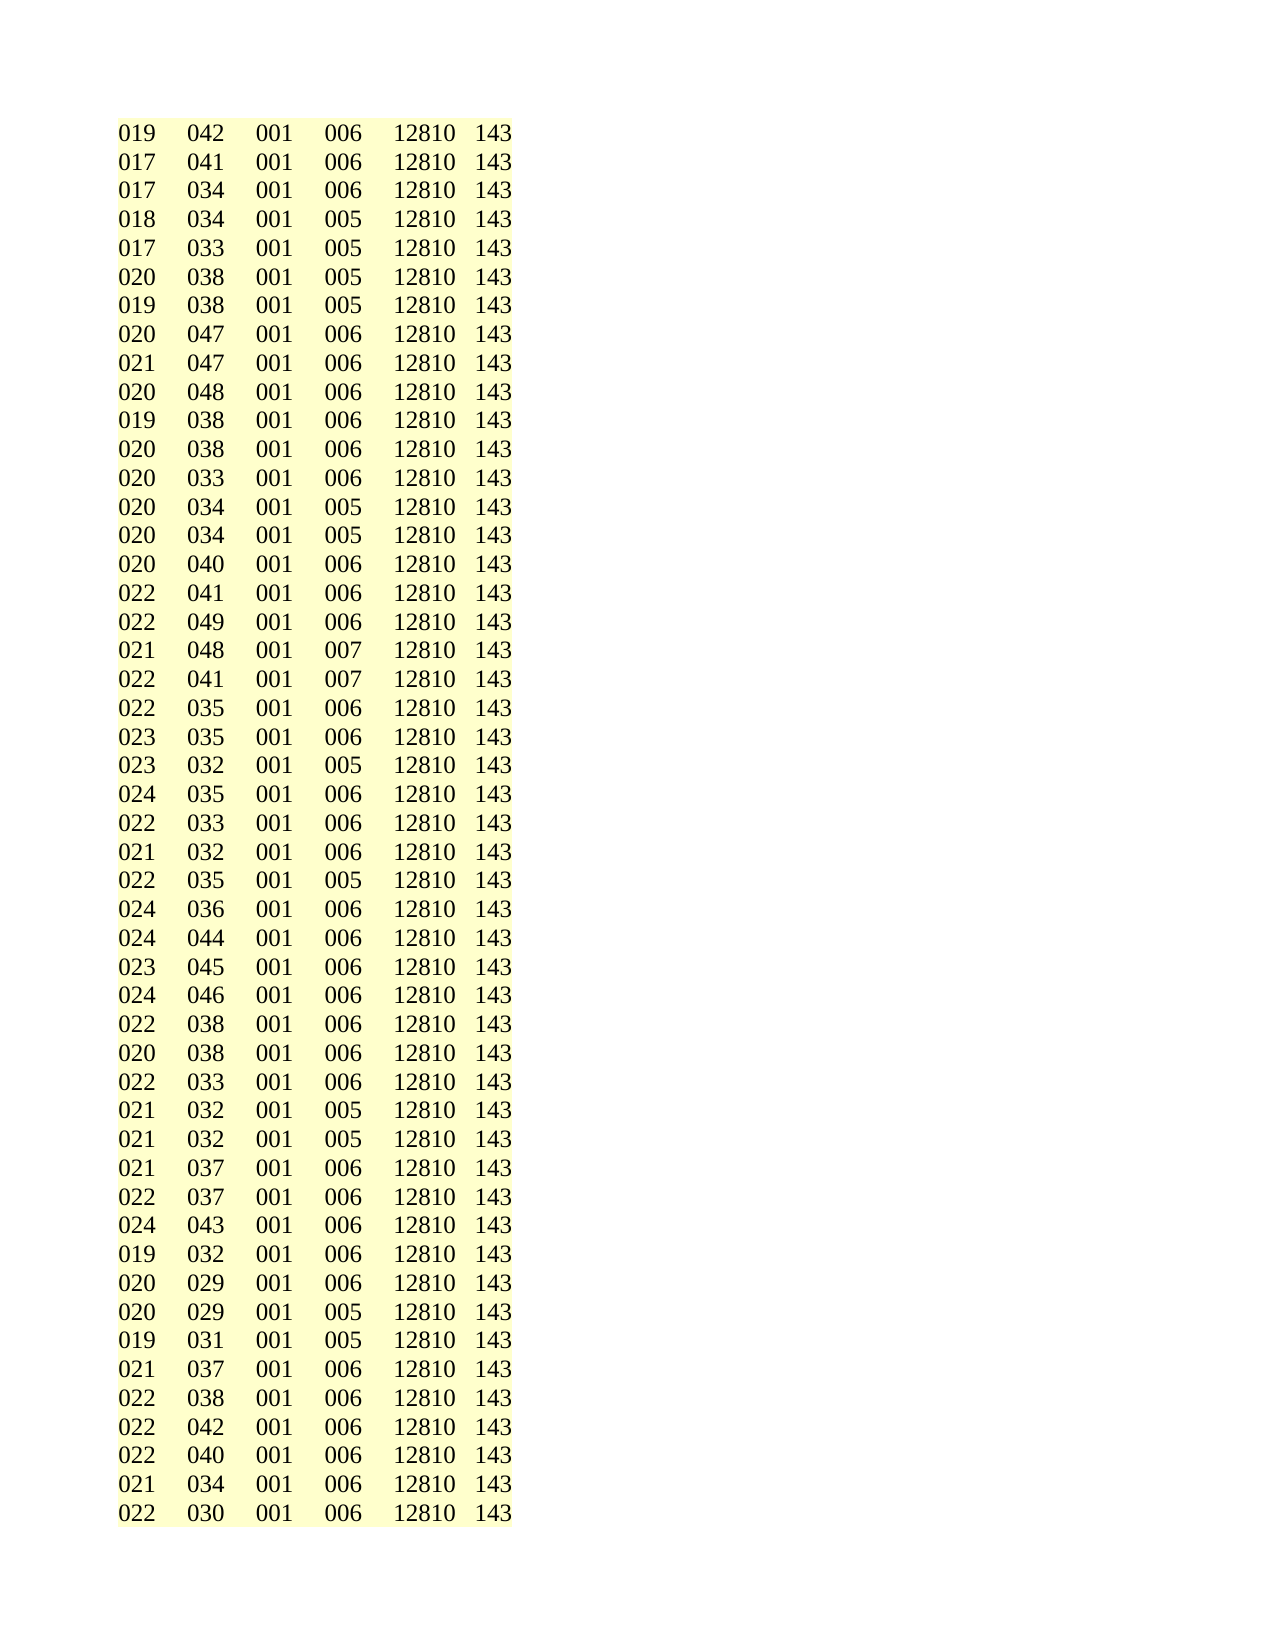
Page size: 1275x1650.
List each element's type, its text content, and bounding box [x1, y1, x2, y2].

text 024 035 001 006 12810 143 [118, 779, 1157, 808]
text 024 044 001 006 12810 143 [118, 923, 1157, 952]
text 022 035 001 006 12810 143 [118, 693, 1157, 722]
text 020 047 001 006 12810 143 [118, 319, 1157, 348]
text 022 037 001 006 12810 143 [118, 1182, 1157, 1211]
text 020 038 001 006 12810 143 [118, 1038, 1157, 1067]
text 022 038 001 006 12810 143 [118, 1009, 1157, 1038]
text 021 032 001 005 12810 143 [118, 1096, 1157, 1124]
text 023 035 001 006 12810 143 [118, 722, 1157, 751]
text 020 038 001 005 12810 143 [118, 262, 1157, 291]
text 018 034 001 005 12810 143 [118, 204, 1157, 233]
text 023 032 001 005 12810 143 [118, 751, 1157, 779]
text 024 036 001 006 12810 143 [118, 894, 1157, 923]
text 019 038 001 005 12810 143 [118, 291, 1157, 319]
text 019 031 001 005 12810 143 [118, 1326, 1157, 1354]
text 022 049 001 006 12810 143 [118, 607, 1157, 636]
text 019 038 001 006 12810 143 [118, 406, 1157, 434]
text 020 034 001 005 12810 143 [118, 492, 1157, 521]
text 020 034 001 005 12810 143 [118, 521, 1157, 549]
text 020 048 001 006 12810 143 [118, 377, 1157, 406]
text 022 035 001 005 12810 143 [118, 866, 1157, 894]
text 021 047 001 006 12810 143 [118, 348, 1157, 377]
text 022 040 001 006 12810 143 [118, 1441, 1157, 1469]
text 020 040 001 006 12810 143 [118, 549, 1157, 578]
text 022 041 001 007 12810 143 [118, 664, 1157, 693]
text 020 029 001 005 12810 143 [118, 1297, 1157, 1326]
text 022 033 001 006 12810 143 [118, 1067, 1157, 1096]
text 021 032 001 005 12810 143 [118, 1124, 1157, 1153]
text 021 032 001 006 12810 143 [118, 837, 1157, 866]
text 022 041 001 006 12810 143 [118, 578, 1157, 607]
text 023 045 001 006 12810 143 [118, 952, 1157, 981]
text 022 042 001 006 12810 143 [118, 1412, 1157, 1441]
text 021 037 001 006 12810 143 [118, 1354, 1157, 1383]
text 024 043 001 006 12810 143 [118, 1211, 1157, 1239]
text 022 038 001 006 12810 143 [118, 1383, 1157, 1412]
text 017 034 001 006 12810 143 [118, 176, 1157, 204]
text 021 034 001 006 12810 143 [118, 1469, 1157, 1498]
text 022 030 001 006 12810 143 [118, 1498, 1157, 1527]
text 017 033 001 005 12810 143 [118, 233, 1157, 262]
text 022 033 001 006 12810 143 [118, 808, 1157, 837]
text 019 032 001 006 12810 143 [118, 1239, 1157, 1268]
text 020 038 001 006 12810 143 [118, 434, 1157, 463]
text 020 033 001 006 12810 143 [118, 463, 1157, 492]
text 021 048 001 007 12810 143 [118, 636, 1157, 664]
text 017 041 001 006 12810 143 [118, 147, 1157, 176]
text 024 046 001 006 12810 143 [118, 981, 1157, 1009]
text 019 042 001 006 12810 143 [118, 118, 1157, 147]
text 021 037 001 006 12810 143 [118, 1153, 1157, 1182]
text 020 029 001 006 12810 143 [118, 1268, 1157, 1297]
